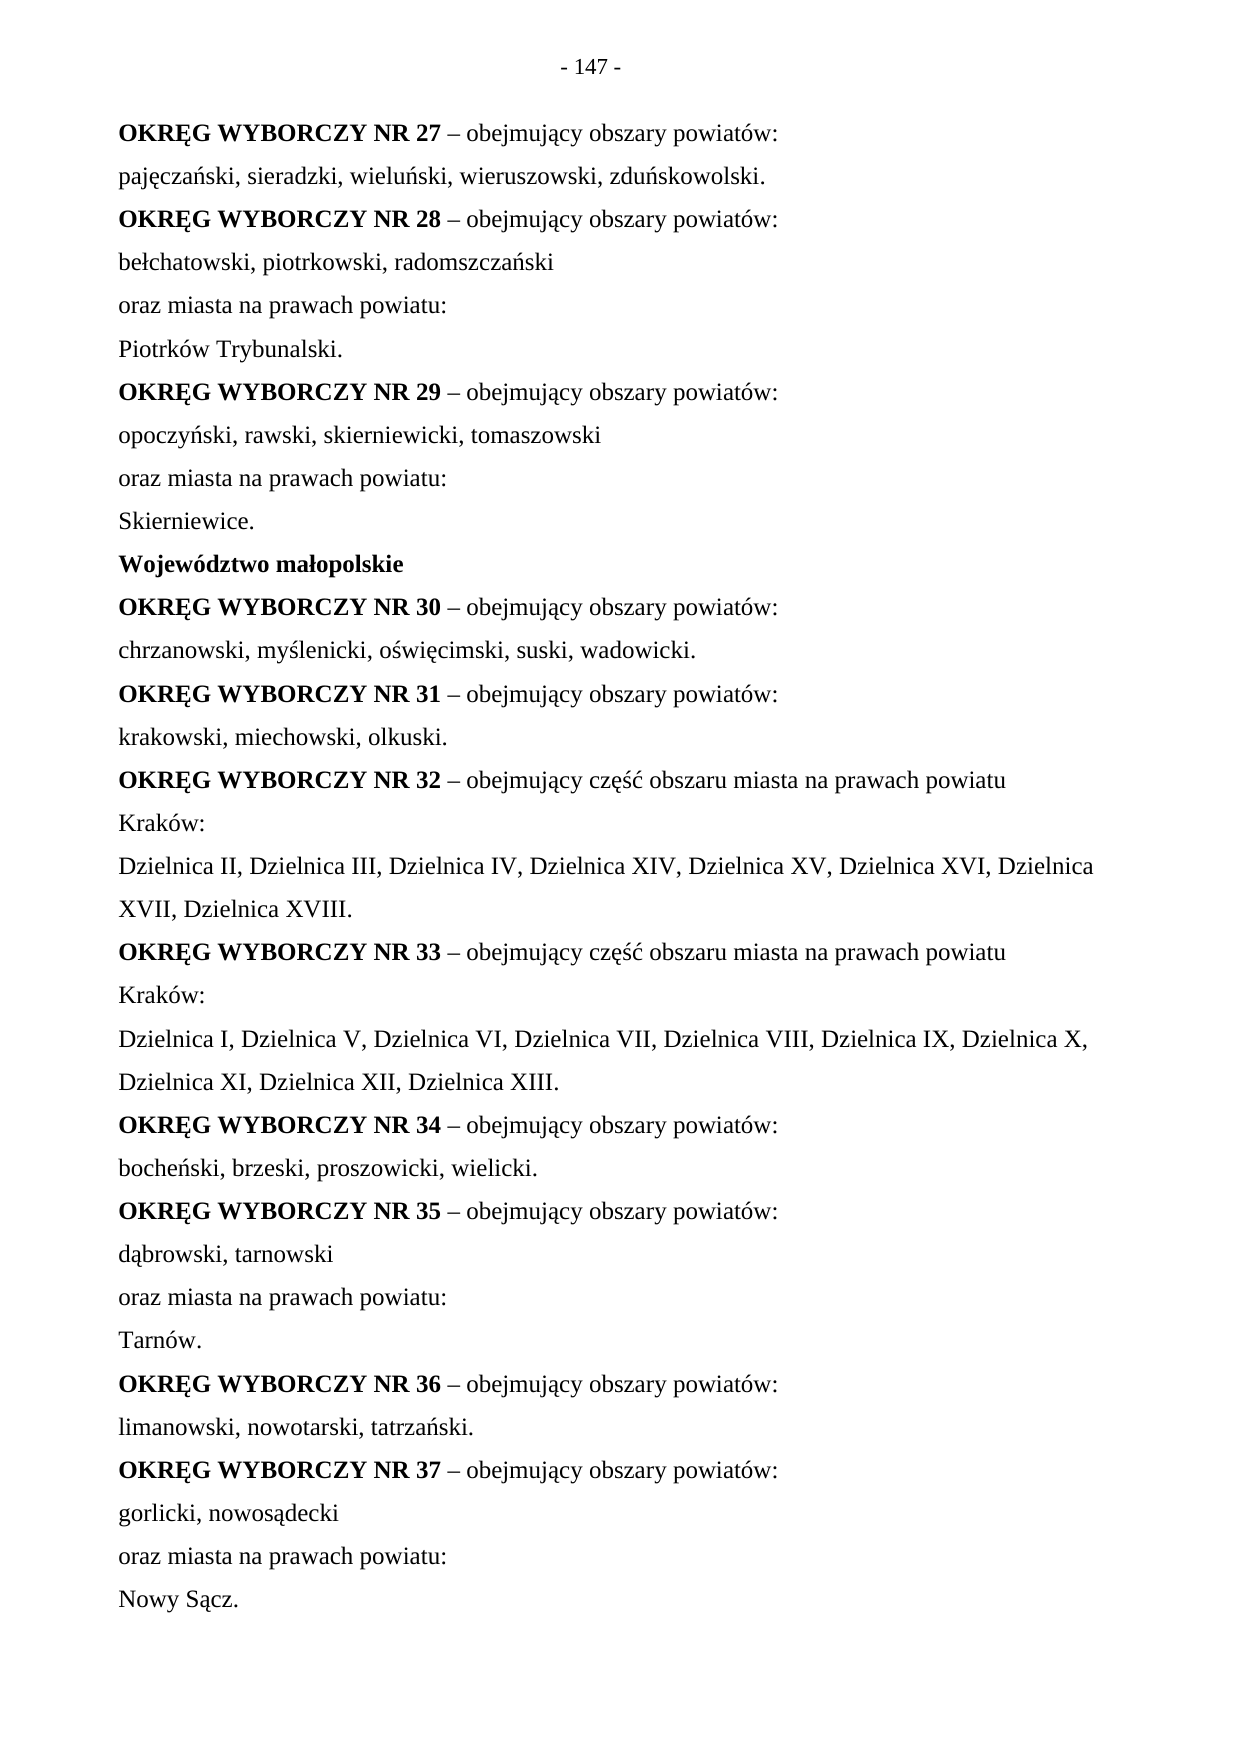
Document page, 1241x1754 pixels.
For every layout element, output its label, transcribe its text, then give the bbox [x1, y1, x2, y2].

text Kraków: [118, 808, 1122, 837]
text oraz miasta na prawach powiatu: [118, 463, 1122, 492]
text opoczyński, rawski, skierniewicki, tomaszowski [118, 420, 1122, 449]
text Dzielnica I, Dzielnica V, Dzielnica VI, Dzielnica VII, Dzielnica VIII, Dzielnica IX, Dzielnica X, Dzielnica XI, Dzielnica XII, Dzielnica XIII. [118, 1024, 1122, 1096]
text Kraków: [118, 981, 1122, 1009]
text Województwo małopolskie [118, 549, 1122, 578]
text OKRĘG WYBORCZY NR 35 – obejmujący obszary powiatów: [118, 1196, 1122, 1225]
text dąbrowski, tarnowski [118, 1239, 1122, 1268]
text OKRĘG WYBORCZY NR 28 – obejmujący obszary powiatów: [118, 204, 1122, 233]
text limanowski, nowotarski, tatrzański. [118, 1412, 1122, 1441]
text OKRĘG WYBORCZY NR 27 – obejmujący obszary powiatów: [118, 118, 1122, 147]
text pajęczański, sieradzki, wieluński, wieruszowski, zduńskowolski. [118, 161, 1122, 190]
text krakowski, miechowski, olkuski. [118, 722, 1122, 751]
text bełchatowski, piotrkowski, radomszczański [118, 247, 1122, 276]
text oraz miasta na prawach powiatu: [118, 1282, 1122, 1311]
text OKRĘG WYBORCZY NR 36 – obejmujący obszary powiatów: [118, 1369, 1122, 1397]
text Nowy Sącz. [118, 1584, 1122, 1613]
text chrzanowski, myślenicki, oświęcimski, suski, wadowicki. [118, 636, 1122, 664]
text oraz miasta na prawach powiatu: [118, 291, 1122, 319]
text OKRĘG WYBORCZY NR 37 – obejmujący obszary powiatów: [118, 1455, 1122, 1484]
text OKRĘG WYBORCZY NR 31 – obejmujący obszary powiatów: [118, 679, 1122, 707]
text OKRĘG WYBORCZY NR 32 – obejmujący część obszaru miasta na prawach powiatu [118, 765, 1122, 794]
text OKRĘG WYBORCZY NR 30 – obejmujący obszary powiatów: [118, 592, 1122, 621]
text OKRĘG WYBORCZY NR 29 – obejmujący obszary powiatów: [118, 377, 1122, 406]
text Tarnów. [118, 1326, 1122, 1354]
text Skierniewice. [118, 506, 1122, 535]
text bocheński, brzeski, proszowicki, wielicki. [118, 1153, 1122, 1182]
text OKRĘG WYBORCZY NR 34 – obejmujący obszary powiatów: [118, 1110, 1122, 1139]
text OKRĘG WYBORCZY NR 33 – obejmujący część obszaru miasta na prawach powiatu [118, 937, 1122, 966]
text Dzielnica II, Dzielnica III, Dzielnica IV, Dzielnica XIV, Dzielnica XV, Dzielnica XVI, Dzielnica XVII, Dzielnica XVIII. [118, 851, 1122, 923]
text Piotrków Trybunalski. [118, 334, 1122, 362]
text gorlicki, nowosądecki [118, 1498, 1122, 1527]
text oraz miasta na prawach powiatu: [118, 1541, 1122, 1570]
